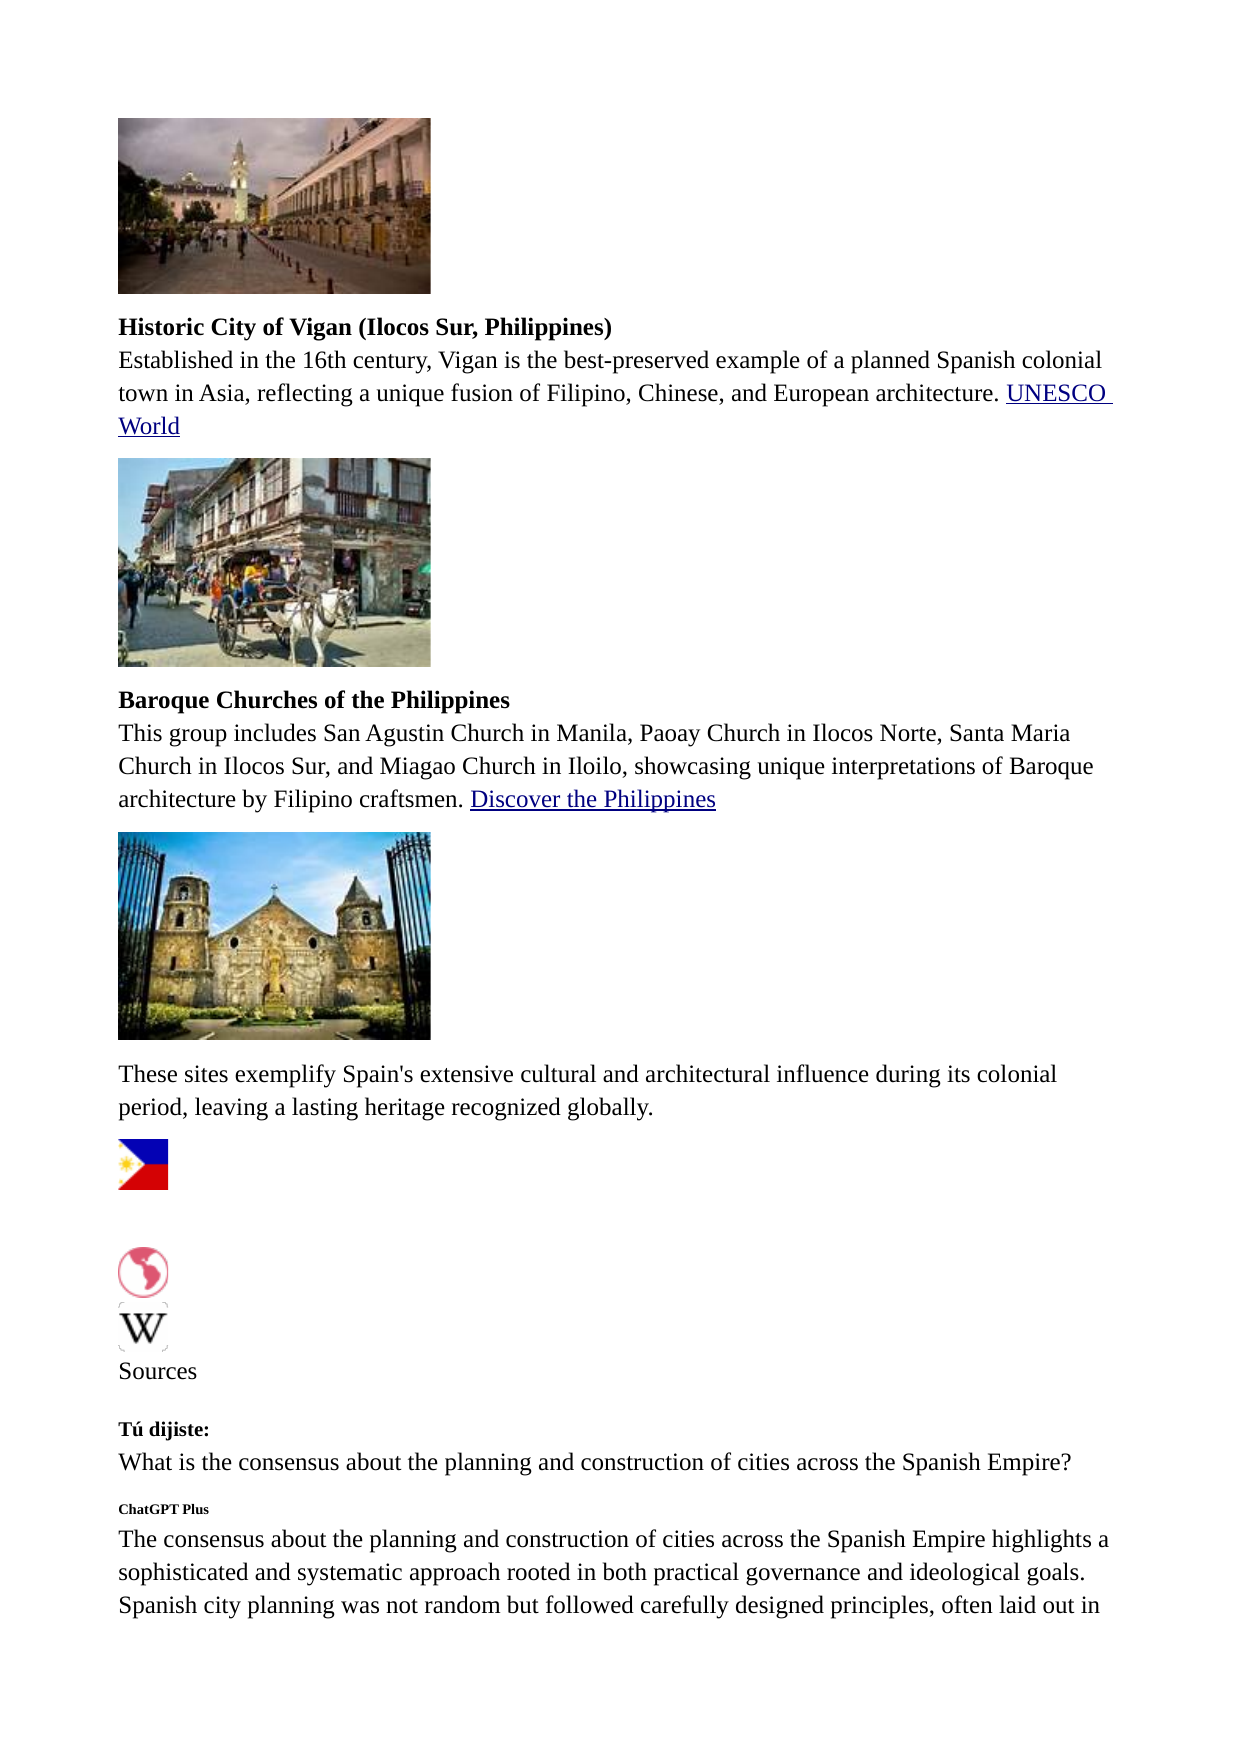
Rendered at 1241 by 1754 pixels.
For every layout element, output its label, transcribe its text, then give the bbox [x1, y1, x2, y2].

picture [118, 1247, 169, 1298]
text Sources [118, 1356, 1122, 1385]
picture [118, 118, 431, 294]
picture [118, 1302, 169, 1352]
text Baroque Churches of the Philippines This group includes San Agustin Church in Manila, Paoay Church in Ilocos Norte, Santa Maria Church in Ilocos Sur, and Miagao Church in Iloilo, showcasing unique interpretations of Baroque architecture by Filipino craftsmen. Discover the Philippines [118, 685, 1122, 813]
picture [118, 832, 431, 1040]
text Historic City of Vigan (Ilocos Sur, Philippines) Established in the 16th century, Vigan is the best-preserved example of a planned Spanish colonial town in Asia, reflecting a unique fusion of Filipino, Chinese, and European architecture. UNESCO World [118, 312, 1122, 440]
subtitle Tú dijiste: [118, 1416, 1122, 1441]
picture [118, 458, 431, 667]
text What is the consensus about the planning and construction of cities across the Spanish Empire? [118, 1447, 1122, 1476]
subtitle ChatGPT Plus [118, 1501, 1122, 1517]
text These sites exemplify Spain's extensive cultural and architectural influence during its colonial period, leaving a lasting heritage recognized globally. [118, 1059, 1122, 1120]
text The consensus about the planning and construction of cities across the Spanish Empire highlights a sophisticated and systematic approach rooted in both practical governance and ideological goals. Spanish city planning was not random but followed carefully designed principles, often laid out in [118, 1524, 1122, 1618]
picture [118, 1139, 169, 1190]
